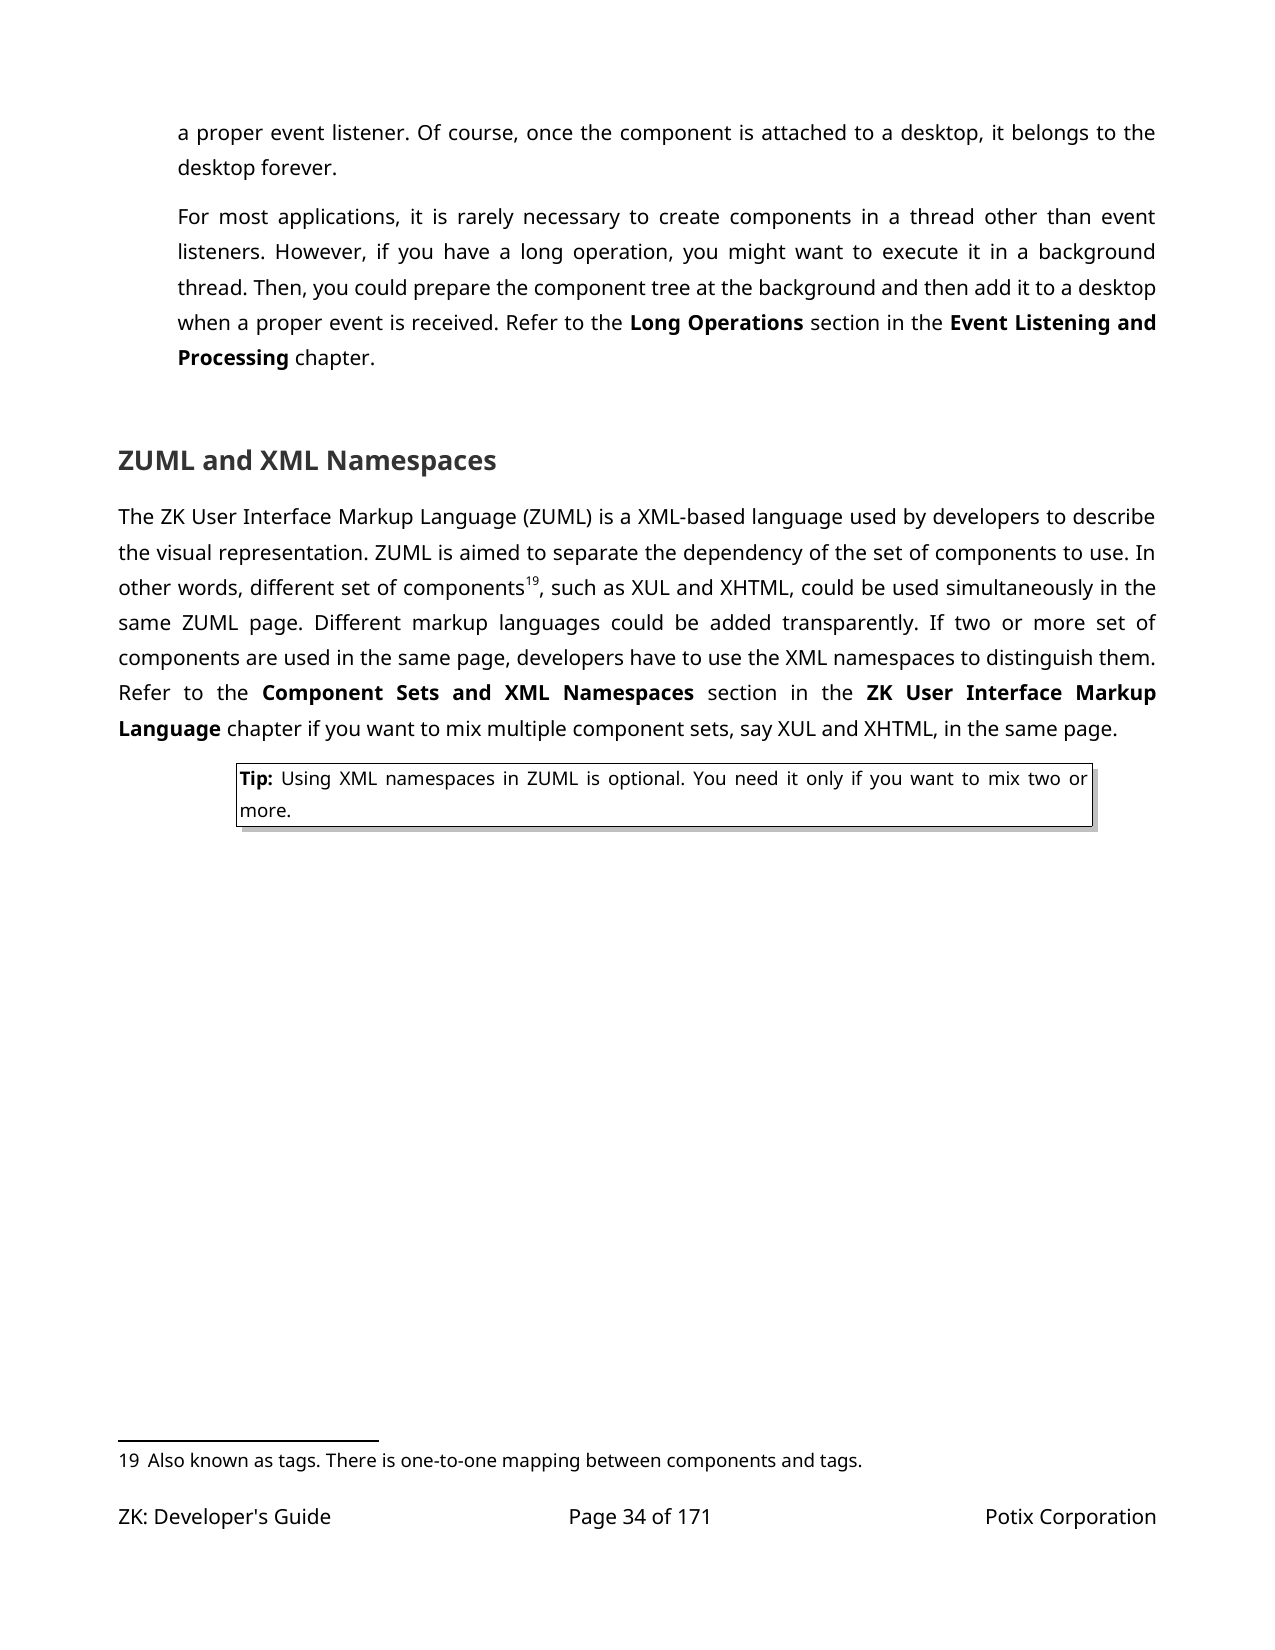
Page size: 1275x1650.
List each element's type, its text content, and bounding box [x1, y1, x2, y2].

text Also known as tags. There is one-to-one mapping between components and tags. [118, 1447, 1157, 1473]
text a proper event listener. Of course, once the component is attached to a desktop, it belongs to the desktop forever. [177, 118, 1157, 182]
subtitle ZUML and XML Namespaces [118, 442, 1157, 479]
text Tip: Using XML namespaces in ZUML is optional. You need it only if you want to mix two or more. [237, 764, 1092, 826]
text The ZK User Interface Markup Language (ZUML) is a XML-based language used by developers to describe the visual representation. ZUML is aimed to separate the dependency of the set of components to use. In other words, different set of components, such as XUL and XHTML, could be used simultaneously in the same ZUML page. Different markup languages could be added transparently. If two or more set of components are used in the same page, developers have to use the XML namespaces to distinguish them. Refer to the Component Sets and XML Namespaces section in the ZK User Interface Markup Language chapter if you want to mix multiple component sets, say XUL and XHTML, in the same page. [118, 502, 1157, 742]
text For most applications, it is rarely necessary to create components in a thread other than event listeners. However, if you have a long operation, you might want to execute it in a background thread. Then, you could prepare the component tree at the background and then add it to a desktop when a proper event is received. Refer to the Long Operations section in the Event Listening and Processing chapter. [177, 202, 1157, 371]
